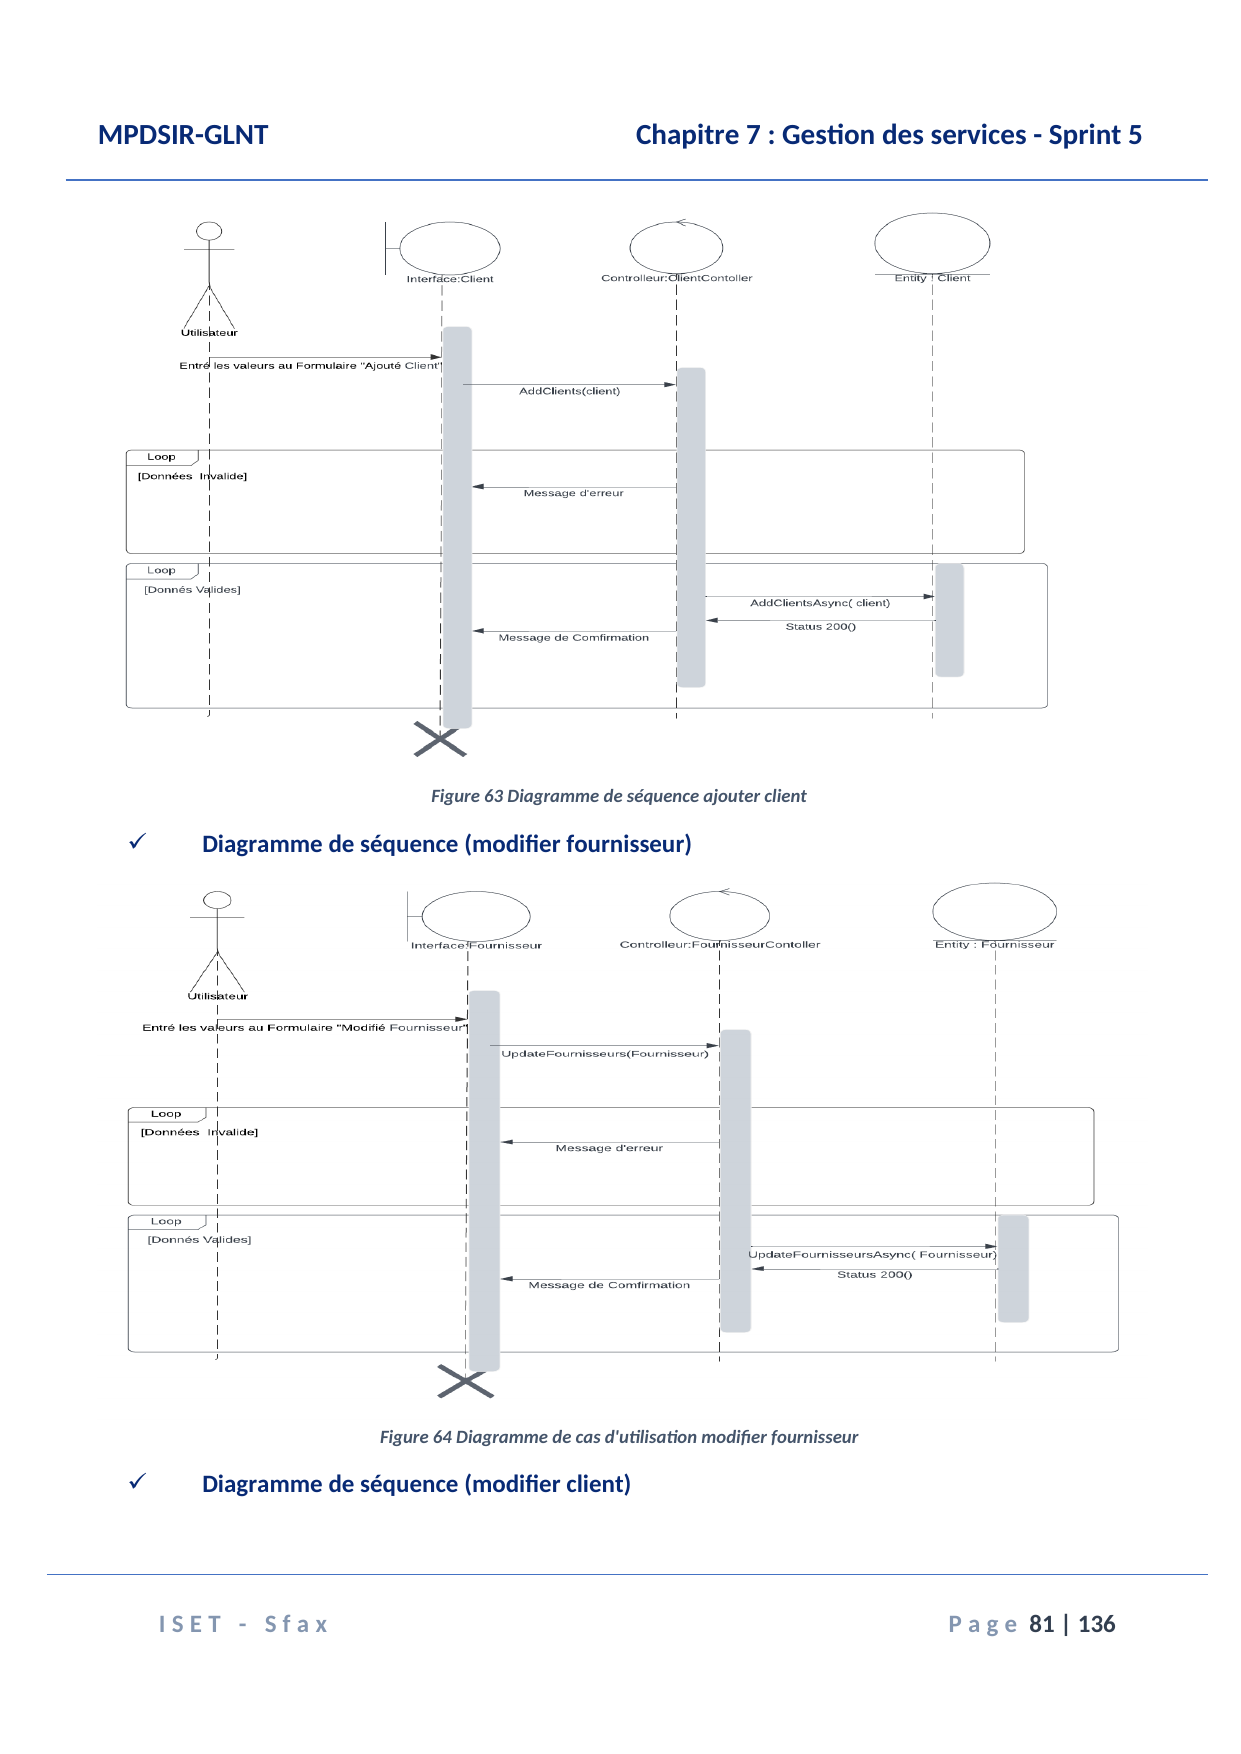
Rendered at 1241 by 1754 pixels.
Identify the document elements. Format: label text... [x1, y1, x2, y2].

list Diagramme de séquence (modifier fournisseur) [127, 828, 1143, 859]
list Diagramme de séquence (modifier client) [127, 1469, 1143, 1499]
text Figure 64 Diagramme de cas d'utilisation modifier fournisseur [97, 1425, 1143, 1448]
text Figure 63 Diagramme de séquence ajouter client [97, 784, 1143, 807]
